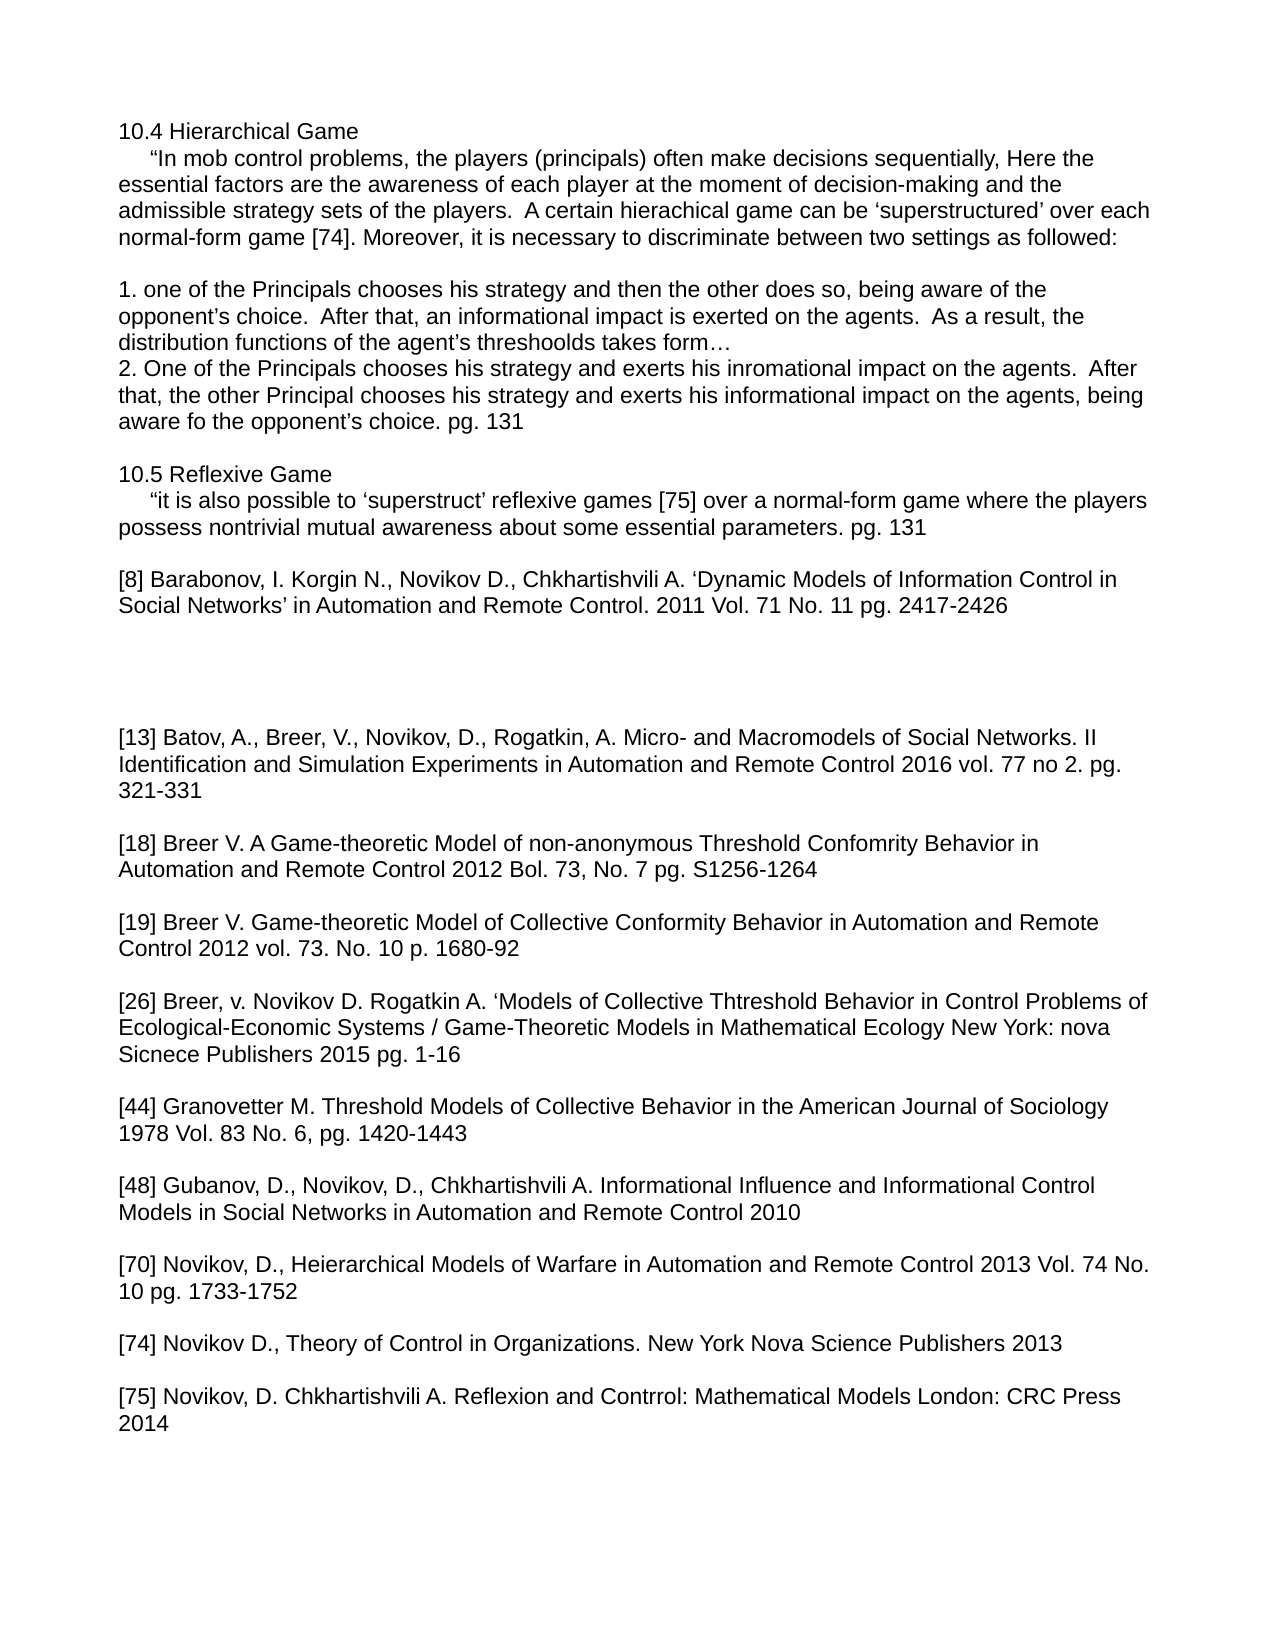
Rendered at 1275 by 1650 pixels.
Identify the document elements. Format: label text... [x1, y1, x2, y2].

text [19] Breer V. Game-theoretic Model of Collective Conformity Behavior in Automation and Remote Control 2012 vol. 73. No. 10 p. 1680-92 [118, 909, 1157, 961]
text [75] Novikov, D. Chkhartishvili A. Reflexion and Contrrol: Mathematical Models London: CRC Press 2014 [118, 1383, 1157, 1436]
text “it is also possible to ‘superstruct’ reflexive games [75] over a normal-form game where the players possess nontrivial mutual awareness about some essential parameters. pg. 131 [118, 487, 1157, 540]
text 1. one of the Principals chooses his strategy and then the other does so, being aware of the opponent’s choice. After that, an informational impact is exerted on the agents. As a result, the distribution functions of the agent’s threshoolds takes form… [118, 276, 1157, 355]
text [48] Gubanov, D., Novikov, D., Chkhartishvili A. Informational Influence and Informational Control Models in Social Networks in Automation and Remote Control 2010 [118, 1172, 1157, 1225]
text [70] Novikov, D., Heierarchical Models of Warfare in Automation and Remote Control 2013 Vol. 74 No. 10 pg. 1733-1752 [118, 1251, 1157, 1304]
text [18] Breer V. A Game-theoretic Model of non-anonymous Threshold Confomrity Behavior in Automation and Remote Control 2012 Bol. 73, No. 7 pg. S1256-1264 [118, 830, 1157, 882]
text [13] Batov, A., Breer, V., Novikov, D., Rogatkin, A. Micro- and Macromodels of Social Networks. II Identification and Simulation Experiments in Automation and Remote Control 2016 vol. 77 no 2. pg. 321-331 [118, 724, 1157, 803]
text 10.4 Hierarchical Game [118, 118, 1157, 144]
text [26] Breer, v. Novikov D. Rogatkin A. ‘Models of Collective Thtreshold Behavior in Control Problems of Ecological-Economic Systems / Game-Theoretic Models in Mathematical Ecology New York: nova Sicnece Publishers 2015 pg. 1-16 [118, 988, 1157, 1067]
text [8] Barabonov, I. Korgin N., Novikov D., Chkhartishvili A. ‘Dynamic Models of Information Control in Social Networks’ in Automation and Remote Control. 2011 Vol. 71 No. 11 pg. 2417-2426 [118, 566, 1157, 619]
text 10.5 Reflexive Game [118, 461, 1157, 487]
text “In mob control problems, the players (principals) often make decisions sequentially, Here the essential factors are the awareness of each player at the moment of decision-making and the admissible strategy sets of the players. A certain hierachical game can be ‘superstructured’ over each normal-form game [74]. Moreover, it is necessary to discriminate between two settings as followed: [118, 144, 1157, 250]
text [74] Novikov D., Theory of Control in Organizations. New York Nova Science Publishers 2013 [118, 1330, 1157, 1357]
text [44] Granovetter M. Threshold Models of Collective Behavior in the American Journal of Sociology 1978 Vol. 83 No. 6, pg. 1420-1443 [118, 1093, 1157, 1146]
text 2. One of the Principals chooses his strategy and exerts his inromational impact on the agents. After that, the other Principal chooses his strategy and exerts his informational impact on the agents, being aware fo the opponent’s choice. pg. 131 [118, 355, 1157, 434]
